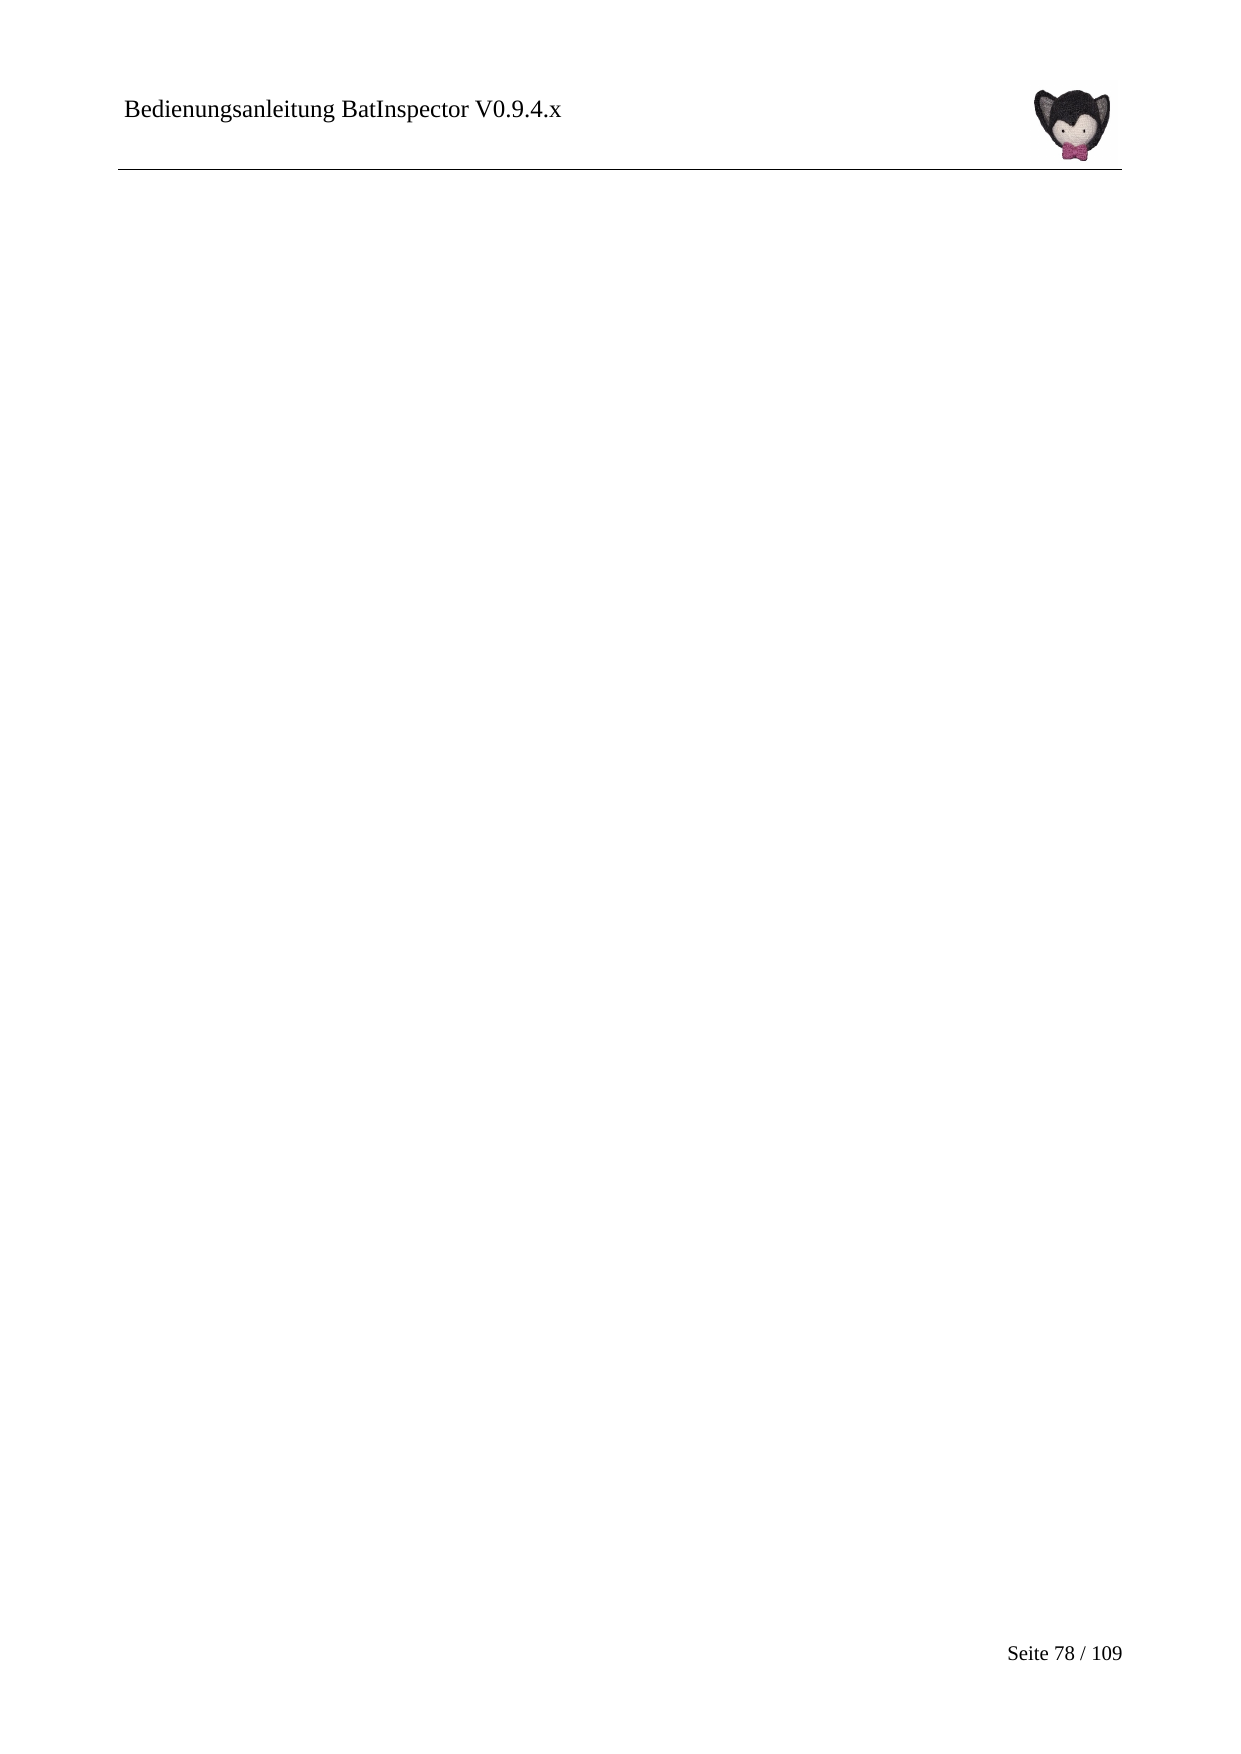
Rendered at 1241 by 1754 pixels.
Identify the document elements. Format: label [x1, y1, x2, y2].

picture [1030, 80, 1119, 169]
